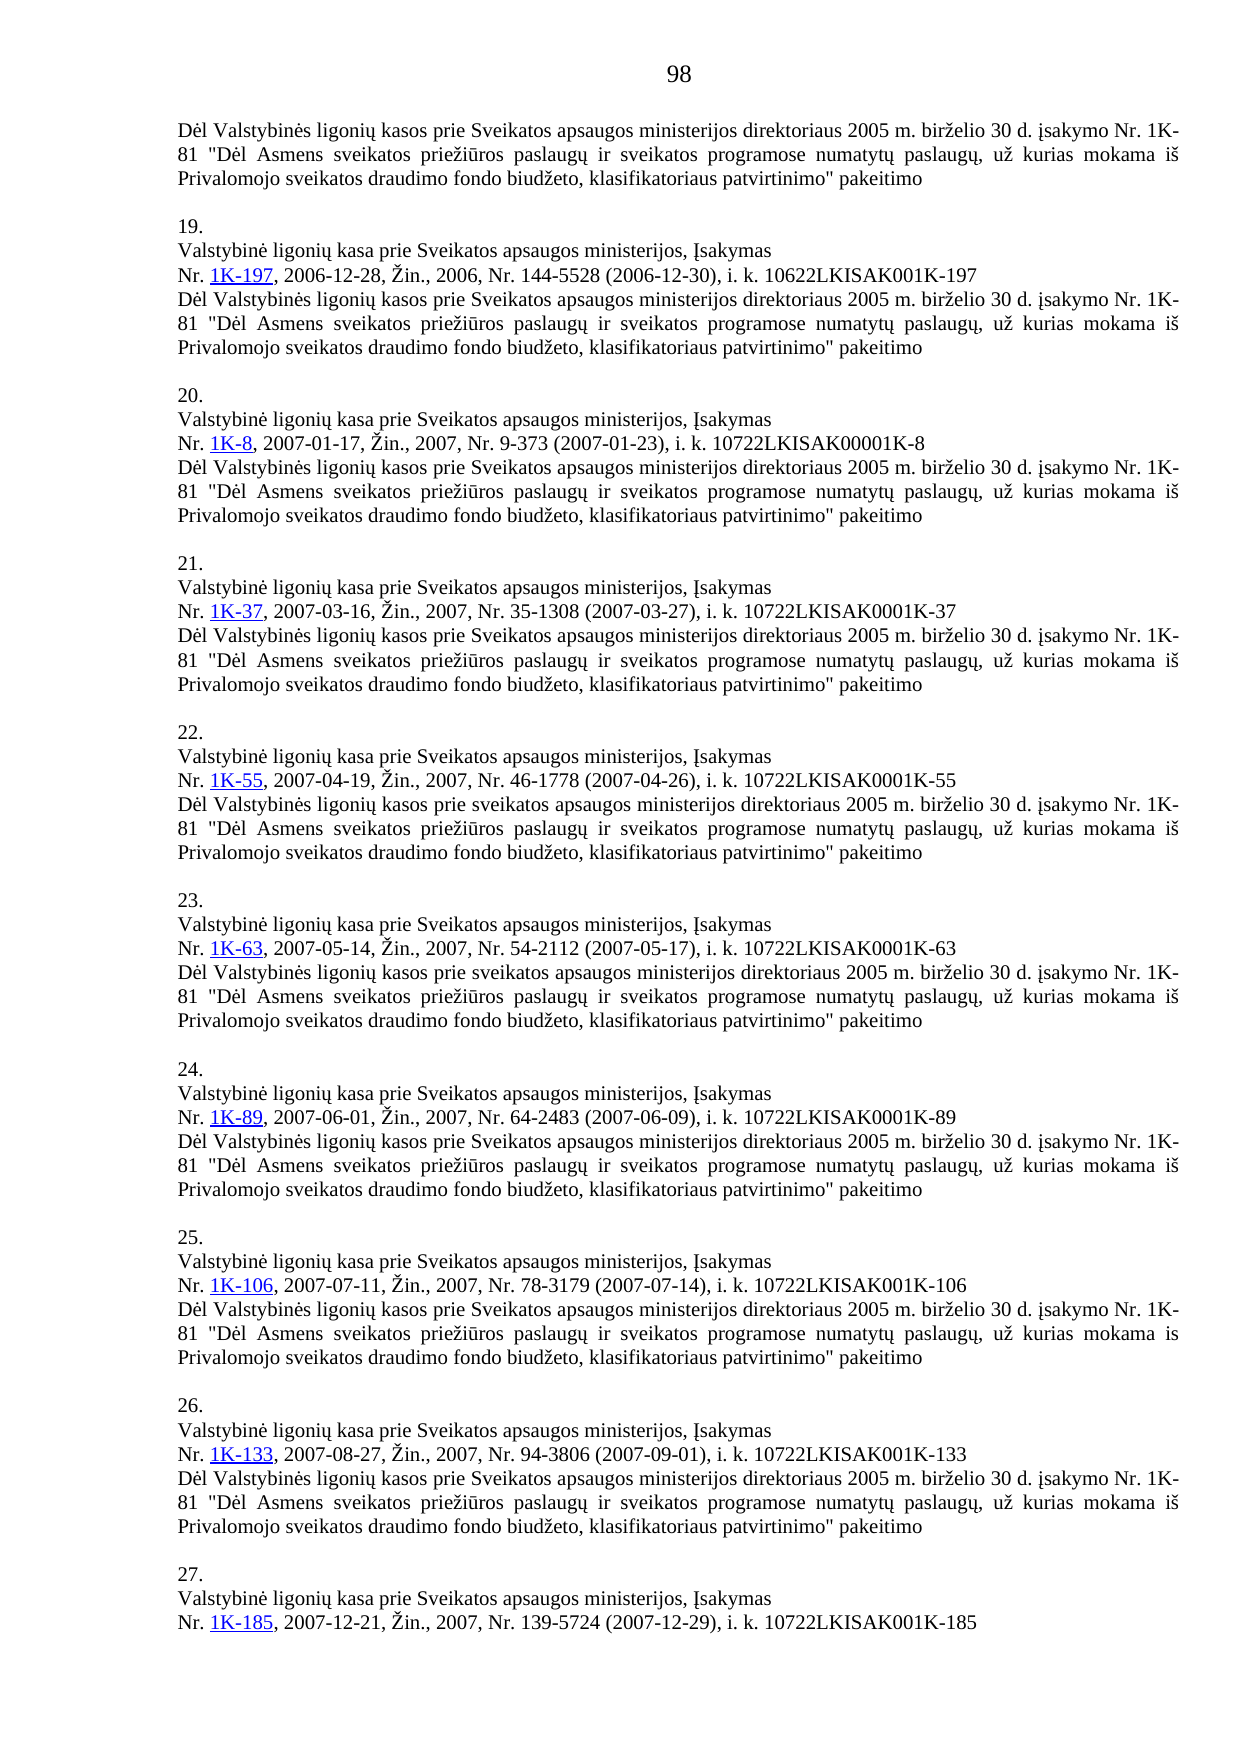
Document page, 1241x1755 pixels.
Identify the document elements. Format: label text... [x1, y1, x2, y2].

text Dėl Valstybinės ligonių kasos prie sveikatos apsaugos ministerijos direktoriaus 2005 m. birželio 30 d. įsakymo Nr. 1K-81 "Dėl Asmens sveikatos priežiūros paslaugų ir sveikatos programose numatytų paslaugų, už kurias mokama iš Privalomojo sveikatos draudimo fondo biudžeto, klasifikatoriaus patvirtinimo" pakeitimo [177, 960, 1181, 1032]
text 24. [177, 1057, 1181, 1081]
text Valstybinė ligonių kasa prie Sveikatos apsaugos ministerijos, Įsakymas [177, 744, 1181, 768]
text Dėl Valstybinės ligonių kasos prie sveikatos apsaugos ministerijos direktoriaus 2005 m. birželio 30 d. įsakymo Nr. 1K-81 "Dėl Asmens sveikatos priežiūros paslaugų ir sveikatos programose numatytų paslaugų, už kurias mokama iš Privalomojo sveikatos draudimo fondo biudžeto, klasifikatoriaus patvirtinimo" pakeitimo [177, 792, 1181, 864]
text Nr. 1K-63, 2007-05-14, Žin., 2007, Nr. 54-2112 (2007-05-17), i. k. 10722LKISAK0001K-63 [177, 936, 1181, 960]
text Valstybinė ligonių kasa prie Sveikatos apsaugos ministerijos, Įsakymas [177, 1417, 1181, 1442]
text Valstybinė ligonių kasa prie Sveikatos apsaugos ministerijos, Įsakymas [177, 575, 1181, 599]
text Nr. 1K-185, 2007-12-21, Žin., 2007, Nr. 139-5724 (2007-12-29), i. k. 10722LKISAK001K-185 [177, 1610, 1181, 1634]
text Dėl Valstybinės ligonių kasos prie Sveikatos apsaugos ministerijos direktoriaus 2005 m. birželio 30 d. įsakymo Nr. 1K-81 "Dėl Asmens sveikatos priežiūros paslaugų ir sveikatos programose numatytų paslaugų, už kurias mokama iš Privalomojo sveikatos draudimo fondo biudžeto, klasifikatoriaus patvirtinimo" pakeitimo [177, 1466, 1181, 1538]
text Nr. 1K-133, 2007-08-27, Žin., 2007, Nr. 94-3806 (2007-09-01), i. k. 10722LKISAK001K-133 [177, 1442, 1181, 1466]
text 21. [177, 551, 1181, 575]
text Dėl Valstybinės ligonių kasos prie Sveikatos apsaugos ministerijos direktoriaus 2005 m. birželio 30 d. įsakymo Nr. 1K-81 "Dėl Asmens sveikatos priežiūros paslaugų ir sveikatos programose numatytų paslaugų, už kurias mokama iš Privalomojo sveikatos draudimo fondo biudžeto, klasifikatoriaus patvirtinimo" pakeitimo [177, 455, 1181, 527]
text Dėl Valstybinės ligonių kasos prie Sveikatos apsaugos ministerijos direktoriaus 2005 m. birželio 30 d. įsakymo Nr. 1K-81 "Dėl Asmens sveikatos priežiūros paslaugų ir sveikatos programose numatytų paslaugų, už kurias mokama iš Privalomojo sveikatos draudimo fondo biudžeto, klasifikatoriaus patvirtinimo" pakeitimo [177, 623, 1181, 696]
text Dėl Valstybinės ligonių kasos prie Sveikatos apsaugos ministerijos direktoriaus 2005 m. birželio 30 d. įsakymo Nr. 1K-81 "Dėl Asmens sveikatos priežiūros paslaugų ir sveikatos programose numatytų paslaugų, už kurias mokama is Privalomojo sveikatos draudimo fondo biudžeto, klasifikatoriaus patvirtinimo" pakeitimo [177, 1297, 1181, 1369]
text 22. [177, 720, 1181, 744]
text Nr. 1K-106, 2007-07-11, Žin., 2007, Nr. 78-3179 (2007-07-14), i. k. 10722LKISAK001K-106 [177, 1273, 1181, 1297]
text Nr. 1K-55, 2007-04-19, Žin., 2007, Nr. 46-1778 (2007-04-26), i. k. 10722LKISAK0001K-55 [177, 768, 1181, 792]
text 20. [177, 383, 1181, 407]
text 25. [177, 1225, 1181, 1249]
text Valstybinė ligonių kasa prie Sveikatos apsaugos ministerijos, Įsakymas [177, 912, 1181, 936]
text 19. [177, 214, 1181, 238]
text Valstybinė ligonių kasa prie Sveikatos apsaugos ministerijos, Įsakymas [177, 1081, 1181, 1105]
text Valstybinė ligonių kasa prie Sveikatos apsaugos ministerijos, Įsakymas [177, 238, 1181, 262]
text Nr. 1K-37, 2007-03-16, Žin., 2007, Nr. 35-1308 (2007-03-27), i. k. 10722LKISAK0001K-37 [177, 599, 1181, 623]
text Nr. 1K-8, 2007-01-17, Žin., 2007, Nr. 9-373 (2007-01-23), i. k. 10722LKISAK00001K-8 [177, 431, 1181, 455]
text Nr. 1K-197, 2006-12-28, Žin., 2006, Nr. 144-5528 (2006-12-30), i. k. 10622LKISAK001K-197 [177, 262, 1181, 287]
text Dėl Valstybinės ligonių kasos prie Sveikatos apsaugos ministerijos direktoriaus 2005 m. birželio 30 d. įsakymo Nr. 1K-81 "Dėl Asmens sveikatos priežiūros paslaugų ir sveikatos programose numatytų paslaugų, už kurias mokama iš Privalomojo sveikatos draudimo fondo biudžeto, klasifikatoriaus patvirtinimo" pakeitimo [177, 118, 1181, 190]
text Valstybinė ligonių kasa prie Sveikatos apsaugos ministerijos, Įsakymas [177, 407, 1181, 431]
text Dėl Valstybinės ligonių kasos prie Sveikatos apsaugos ministerijos direktoriaus 2005 m. birželio 30 d. įsakymo Nr. 1K-81 "Dėl Asmens sveikatos priežiūros paslaugų ir sveikatos programose numatytų paslaugų, už kurias mokama iš Privalomojo sveikatos draudimo fondo biudžeto, klasifikatoriaus patvirtinimo" pakeitimo [177, 287, 1181, 359]
text Valstybinė ligonių kasa prie Sveikatos apsaugos ministerijos, Įsakymas [177, 1249, 1181, 1273]
text Nr. 1K-89, 2007-06-01, Žin., 2007, Nr. 64-2483 (2007-06-09), i. k. 10722LKISAK0001K-89 [177, 1105, 1181, 1129]
text 26. [177, 1393, 1181, 1417]
text 23. [177, 888, 1181, 912]
text Dėl Valstybinės ligonių kasos prie Sveikatos apsaugos ministerijos direktoriaus 2005 m. birželio 30 d. įsakymo Nr. 1K-81 "Dėl Asmens sveikatos priežiūros paslaugų ir sveikatos programose numatytų paslaugų, už kurias mokama iš Privalomojo sveikatos draudimo fondo biudžeto, klasifikatoriaus patvirtinimo" pakeitimo [177, 1129, 1181, 1201]
text Valstybinė ligonių kasa prie Sveikatos apsaugos ministerijos, Įsakymas [177, 1586, 1181, 1610]
text 27. [177, 1562, 1181, 1586]
